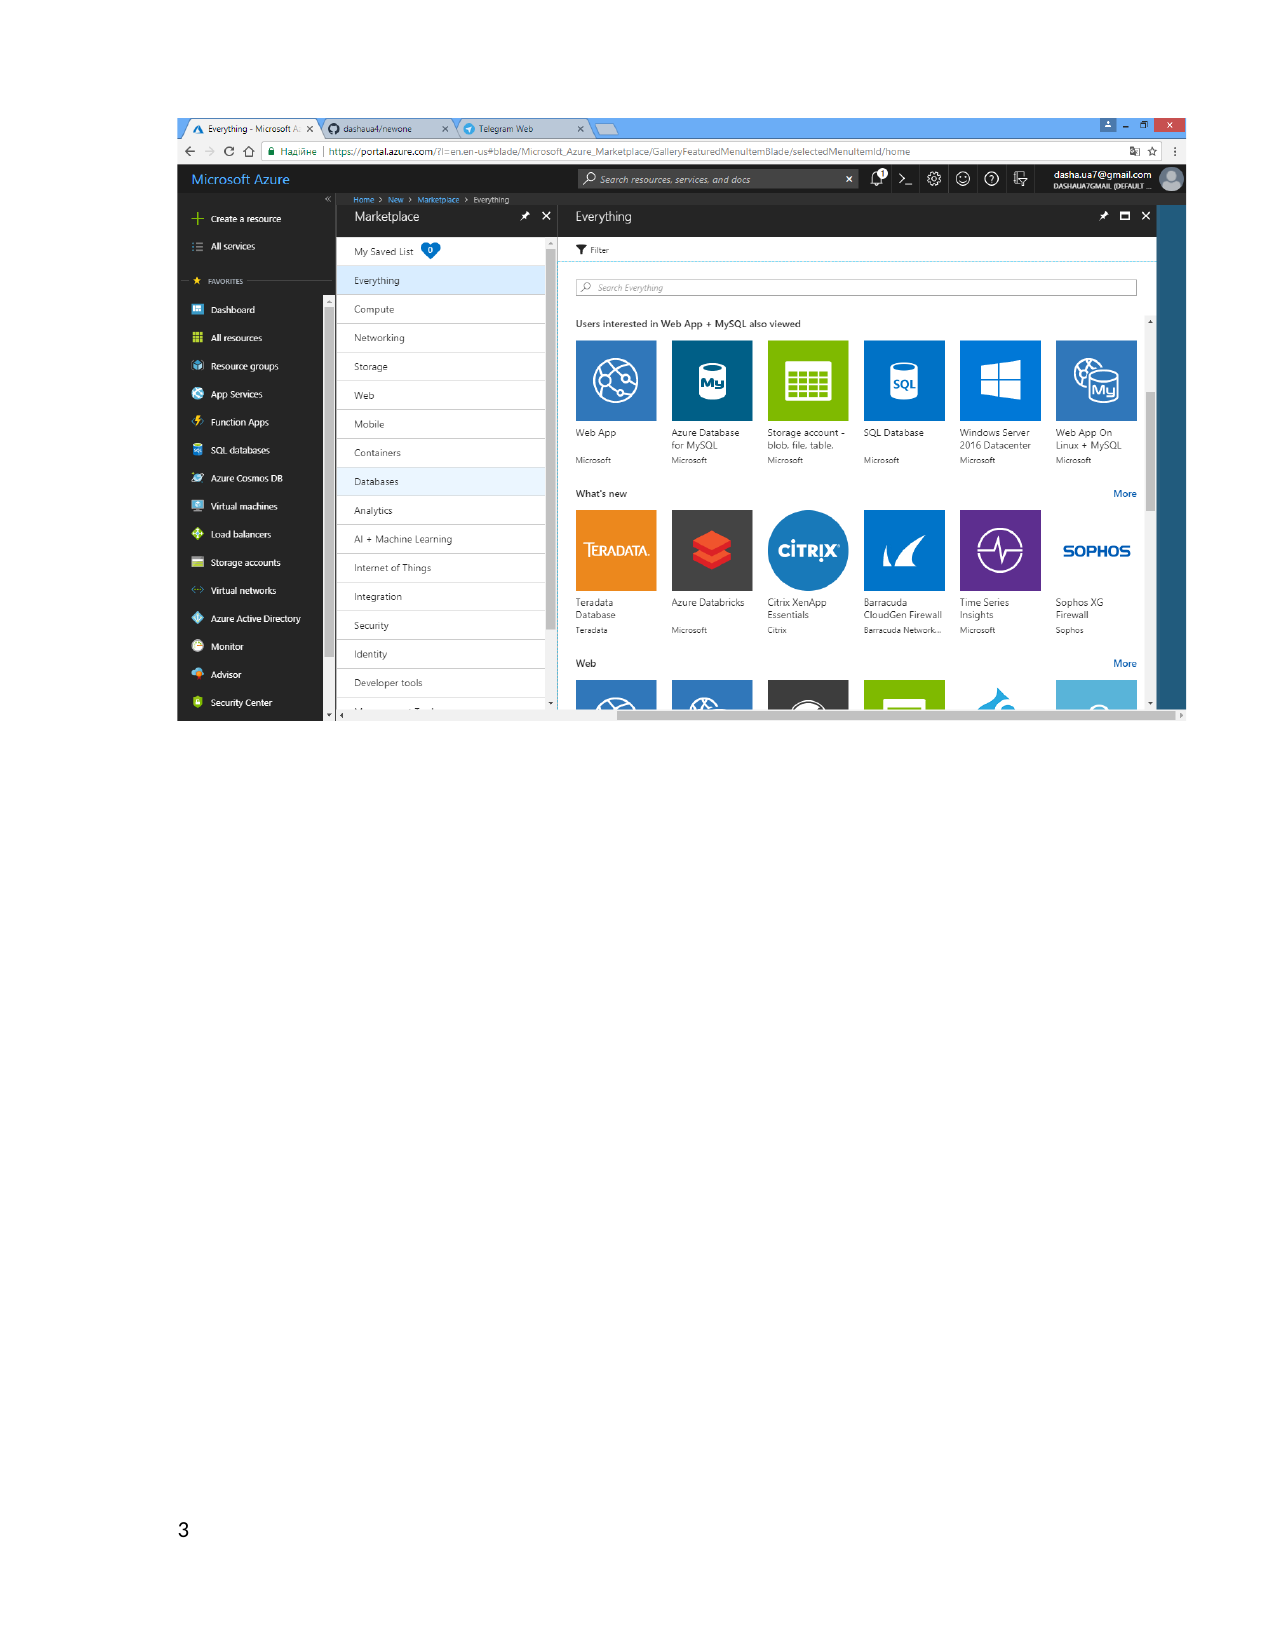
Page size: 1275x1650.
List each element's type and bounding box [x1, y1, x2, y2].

picture [177, 118, 1187, 721]
